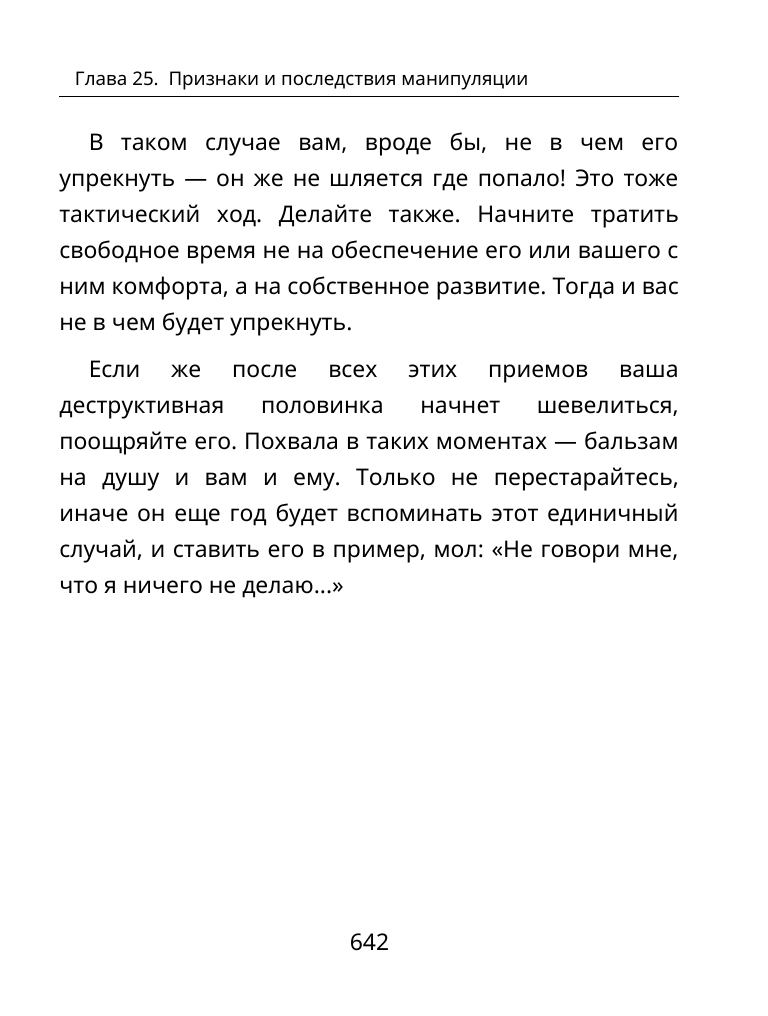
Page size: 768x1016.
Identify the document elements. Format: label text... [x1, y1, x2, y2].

text Если же после всех этих приемов ваша деструктивная половинка начнет шевелиться, поощряйте его. Похвала в таких моментах — бальзам на душу и вам и ему. Только не перестарайтесь, иначе он еще год будет вспоминать этот единичный случай, и ставить его в пример, мол: «Не говори мне, что я ничего не делаю...» [59, 353, 679, 600]
text В таком случае вам, вроде бы, не в чем его упрекнуть — он же не шляется где попало! Это тоже тактический ход. Делайте также. Начните тратить свободное время не на обеспечение его или вашего с ним комфорта, а на собственное развитие. Тогда и вас не в чем будет упрекнуть. [59, 126, 679, 337]
